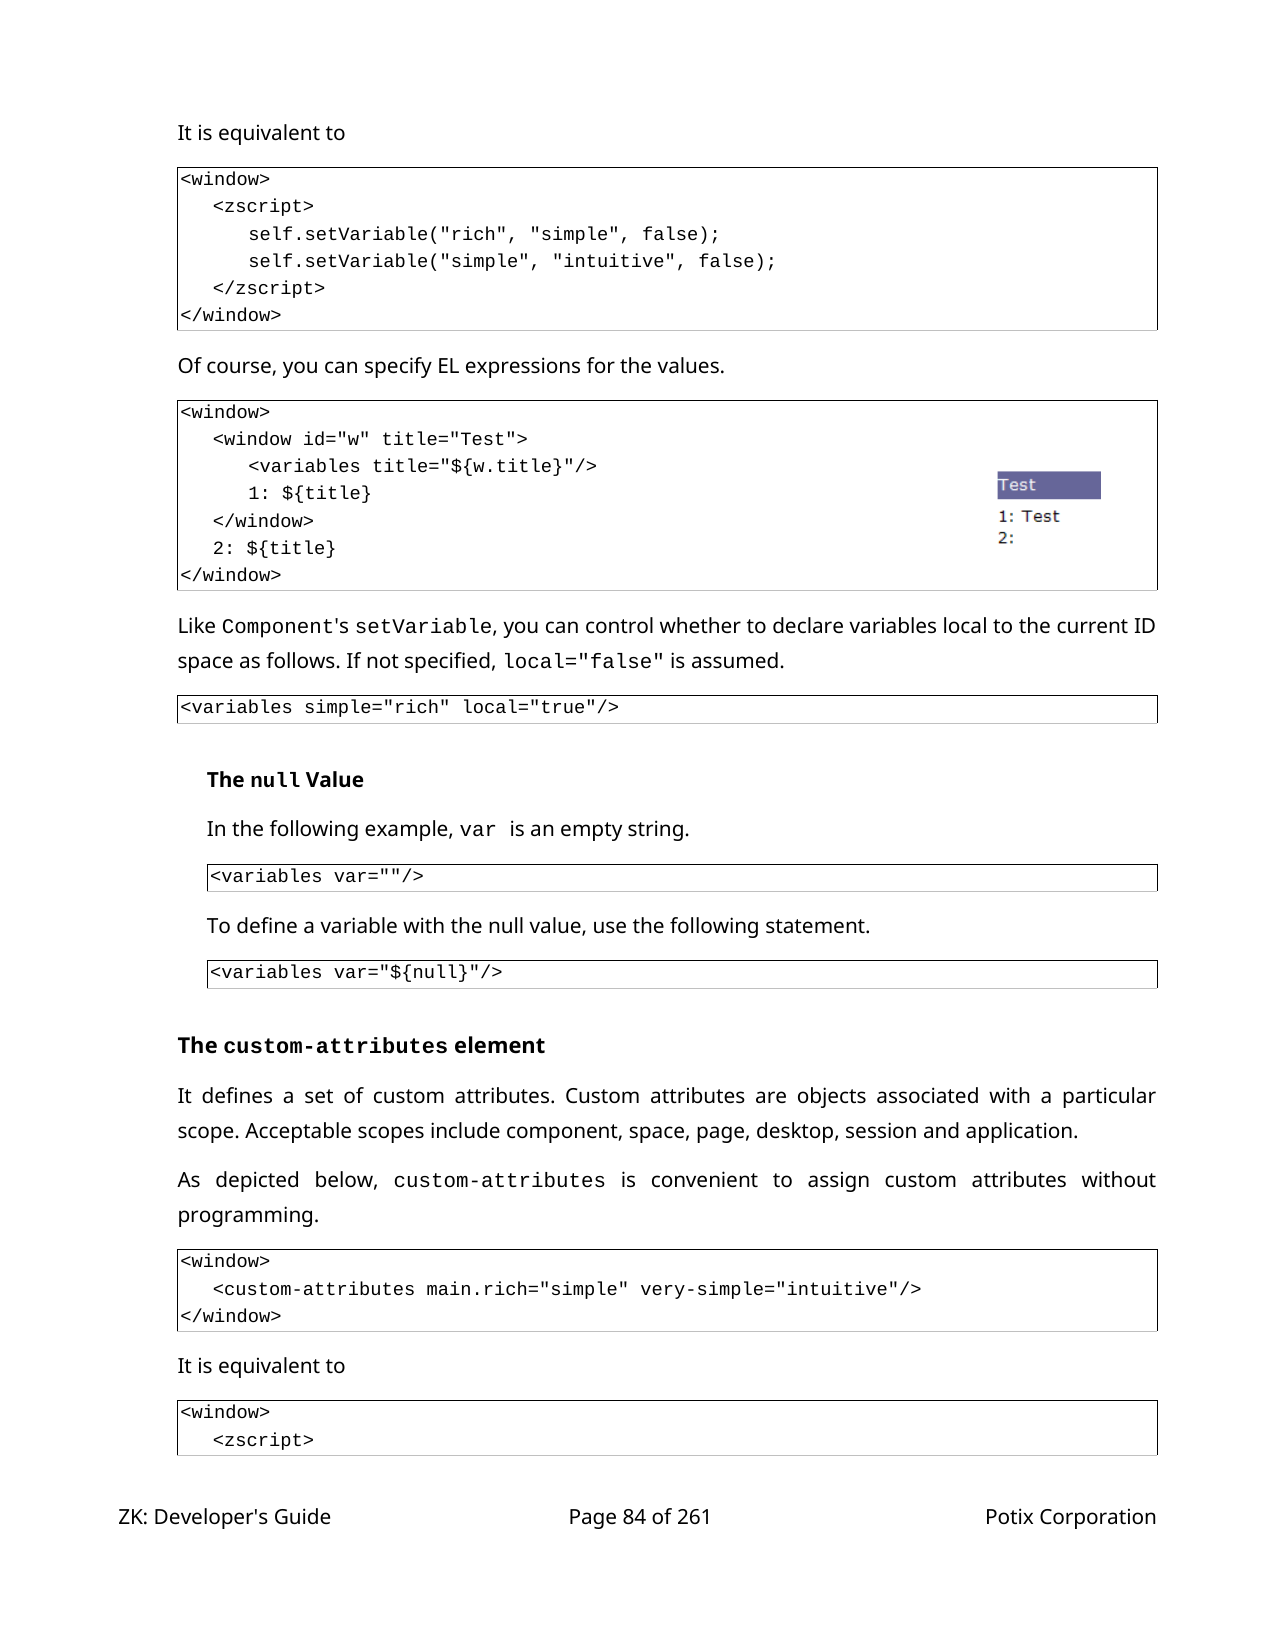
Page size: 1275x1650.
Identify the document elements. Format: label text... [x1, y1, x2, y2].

text </zscript> [178, 276, 1157, 300]
text As depicted below, custom-attributes is convenient to assign custom attributes without programming. [177, 1165, 1157, 1229]
text <window> [178, 1250, 1157, 1273]
text <variables title="${w.title}"/> [178, 454, 1157, 478]
text [1101, 508, 1157, 533]
picture [994, 469, 1101, 546]
text In the following example, var is an empty string. [207, 814, 1157, 843]
text 1: ${title} [178, 481, 994, 506]
text <window> [178, 1401, 1157, 1425]
text <window> [178, 401, 1157, 424]
subtitle The custom-attributes element [177, 1030, 1157, 1060]
text <variables simple="rich" local="true"/> [178, 696, 1157, 723]
text </window> [178, 563, 1157, 590]
text To define a variable with the null value, use the following statement. [207, 911, 1157, 940]
text <variables var="${null}"/> [208, 961, 1157, 988]
text self.setVariable("rich", "simple", false); [178, 221, 1157, 246]
text 2: ${title} [178, 536, 1157, 560]
text </window> [178, 1304, 1157, 1331]
text It is equivalent to [177, 118, 1157, 146]
text It defines a set of custom attributes. Custom attributes are objects associated with a particular scope. Acceptable scopes include component, space, page, desktop, session and application. [177, 1081, 1157, 1144]
text <window id="w" title="Test"> [178, 427, 1157, 451]
text Of course, you can specify EL expressions for the values. [177, 351, 1157, 379]
text <custom-attributes main.rich="simple" very-simple="intuitive"/> [178, 1276, 1157, 1301]
text [1101, 481, 1157, 506]
text self.setVariable("simple", "intuitive", false); [178, 248, 1157, 273]
subtitle The null Value [207, 765, 1157, 794]
text <zscript> [178, 194, 1157, 218]
text <window> [178, 168, 1157, 191]
text <variables var=""/> [208, 865, 1157, 891]
text </window> [178, 303, 1157, 330]
text </window> [178, 508, 994, 533]
text <zscript> [178, 1428, 1157, 1455]
text Like Component's setVariable, you can control whether to declare variables local to the current ID space as follows. If not specified, local="false" is assumed. [177, 611, 1157, 675]
text It is equivalent to [177, 1352, 1157, 1380]
